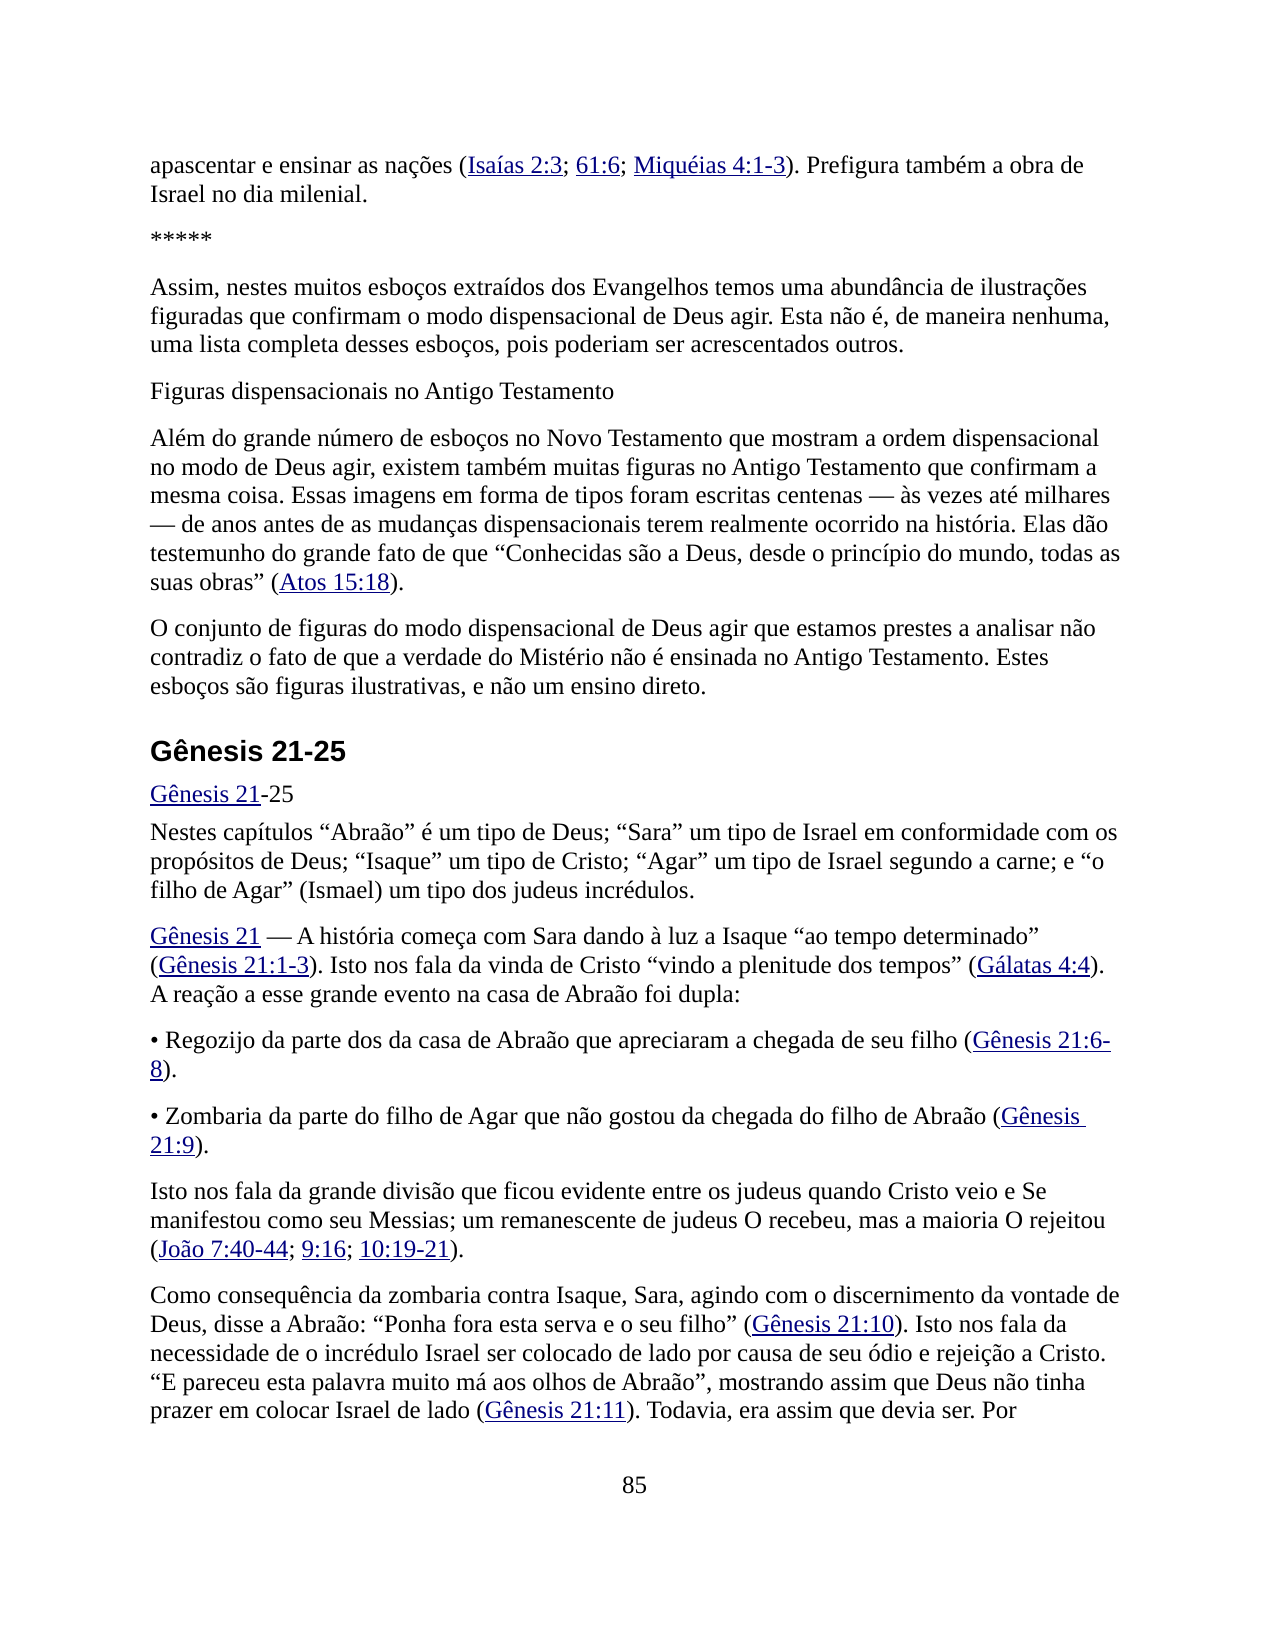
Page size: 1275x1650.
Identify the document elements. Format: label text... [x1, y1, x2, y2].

text O conjunto de figuras do modo dispensacional de Deus agir que estamos prestes a analisar não contradiz o fato de que a verdade do Mistério não é ensinada no Antigo Testamento. Estes esboços são figuras ilustrativas, e não um ensino direto. [150, 613, 1125, 699]
text ***** [150, 225, 1125, 254]
text Gênesis 21-25 [150, 779, 1125, 808]
text Assim, nestes muitos esboços extraídos dos Evangelhos temos uma abundância de ilustrações figuradas que confirmam o modo dispensacional de Deus agir. Esta não é, de maneira nenhuma, uma lista completa desses esboços, pois poderiam ser acrescentados outros. [150, 272, 1125, 358]
text Isto nos fala da grande divisão que ficou evidente entre os judeus quando Cristo veio e Se manifestou como seu Messias; um remanescente de judeus O recebeu, mas a maioria O rejeitou (João 7:40-44; 9:16; 10:19-21). [150, 1176, 1125, 1263]
text • Zombaria da parte do filho de Agar que não gostou da chegada do filho de Abraão (Gênesis 21:9). [150, 1101, 1125, 1158]
text • Regozijo da parte dos da casa de Abraão que apreciaram a chegada de seu filho (Gênesis 21:6-8). [150, 1026, 1125, 1083]
text Nestes capítulos “Abraão” é um tipo de Deus; “Sara” um tipo de Israel em conformidade com os propósitos de Deus; “Isaque” um tipo de Cristo; “Agar” um tipo de Israel segundo a carne; e “o filho de Agar” (Ismael) um tipo dos judeus incrédulos. [150, 817, 1125, 903]
text Figuras dispensacionais no Antigo Testamento [150, 376, 1125, 405]
text Como consequência da zombaria contra Isaque, Sara, agindo com o discernimento da vontade de Deus, disse a Abraão: “Ponha fora esta serva e o seu filho” (Gênesis 21:10). Isto nos fala da necessidade de o incrédulo Israel ser colocado de lado por causa de seu ódio e rejeição a Cristo. “E pareceu esta palavra muito má aos olhos de Abraão”, mostrando assim que Deus não tinha prazer em colocar Israel de lado (Gênesis 21:11). Todavia, era assim que devia ser. Por [150, 1281, 1125, 1424]
text Além do grande número de esboços no Novo Testamento que mostram a ordem dispensacional no modo de Deus agir, existem também muitas figuras no Antigo Testamento que confirmam a mesma coisa. Essas imagens em forma de tipos foram escritas centenas — às vezes até milhares — de anos antes de as mudanças dispensacionais terem realmente ocorrido na história. Elas dão testemunho do grande fato de que “Conhecidas são a Deus, desde o princípio do mundo, todas as suas obras” (Atos 15:18). [150, 423, 1125, 595]
text Gênesis 21 — A história começa com Sara dando à luz a Isaque “ao tempo determinado” (Gênesis 21:1-3). Isto nos fala da vinda de Cristo “vindo a plenitude dos tempos” (Gálatas 4:4). A reação a esse grande evento na casa de Abraão foi dupla: [150, 921, 1125, 1008]
subtitle Gênesis 21-25 [150, 733, 1125, 767]
text apascentar e ensinar as nações (Isaías 2:3; 61:6; Miquéias 4:1-3). Prefigura também a obra de Israel no dia milenial. [150, 150, 1125, 207]
